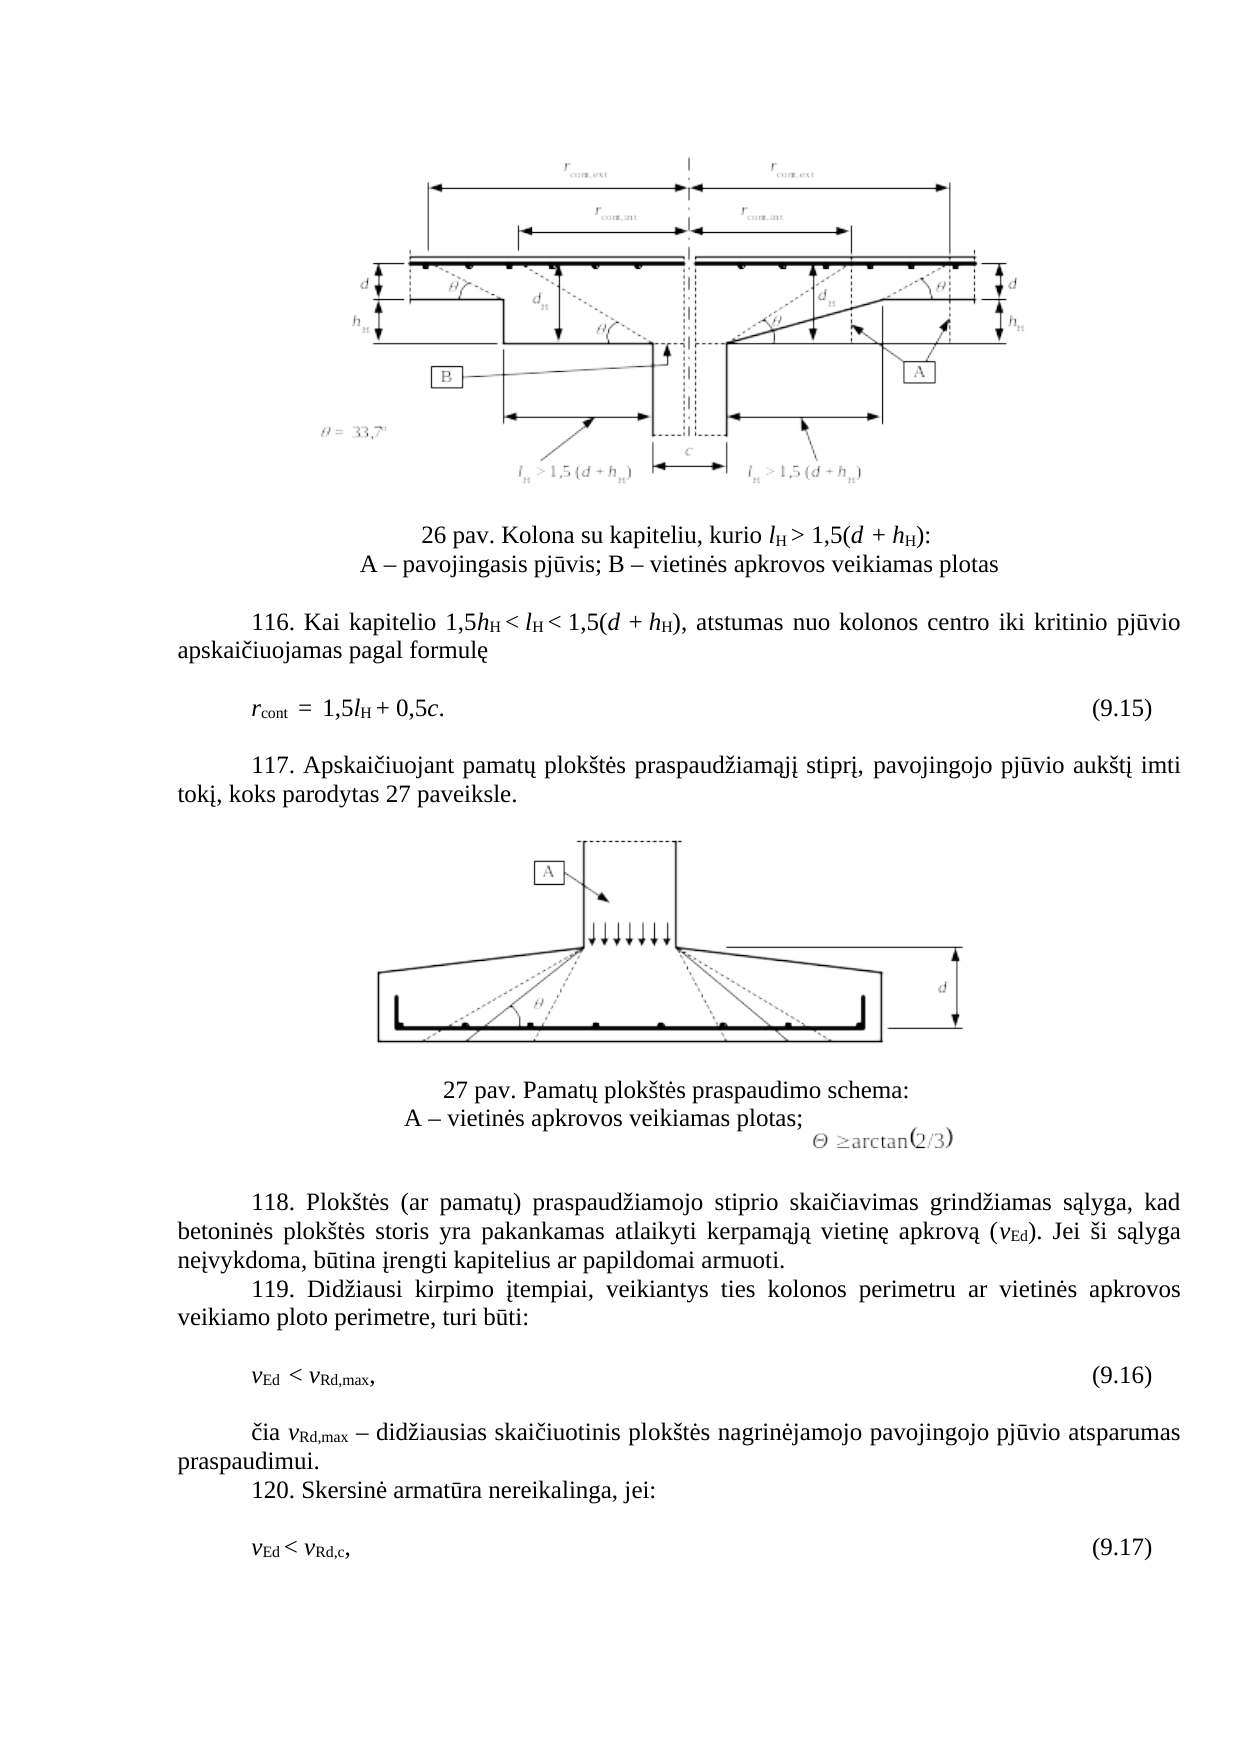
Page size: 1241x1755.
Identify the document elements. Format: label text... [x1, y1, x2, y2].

text 120. Skersinė armatūra nereikalinga, jei: [177, 1475, 1181, 1504]
text vEd < vRd,max, (9.16) [177, 1360, 1181, 1389]
text A – pavojingasis pjūvis; B – vietinės apkrovos veikiamas plotas [177, 549, 1181, 578]
text rcont = 1,5lH + 0,5c. (9.15) [177, 693, 1181, 722]
text čia vRd,max – didžiausias skaičiuotinis plokštės nagrinėjamojo pavojingojo pjūvio atsparumas praspaudimui. [177, 1417, 1181, 1475]
text 118. Plokštės (ar pamatų) praspaudžiamojo stiprio skaičiavimas grindžiamas sąlyga, kad betoninės plokštės storis yra pakankamas atlaikyti kerpamąją vietinę apkrovą (vEd). Jei ši sąlyga neįvykdoma, būtina įrengti kapitelius ar papildomai armuoti. [177, 1187, 1181, 1274]
text 119. Didžiausi kirpimo įtempiai, veikiantys ties kolonos perimetru ar vietinės apkrovos veikiamo ploto perimetre, turi būti: [177, 1274, 1181, 1331]
text A – vietinės apkrovos veikiamas plotas; [177, 1103, 1181, 1159]
text 27 pav. Pamatų plokštės praspaudimo schema: [177, 1075, 1181, 1103]
text 117. Apskaičiuojant pamatų plokštės praspaudžiamąjį stiprį, pavojingojo pjūvio aukštį imti tokį, koks parodytas 27 paveiksle. [177, 751, 1181, 808]
text vEd < vRd,c, (9.17) [177, 1532, 1181, 1561]
text 116. Kai kapitelio 1,5hH < lH < 1,5(d + hH), atstumas nuo kolonos centro iki kritinio pjūvio apskaičiuojamas pagal formulę [177, 607, 1181, 664]
text 26 pav. Kolona su kapiteliu, kurio lH > 1,5(d + hH): [177, 521, 1181, 549]
